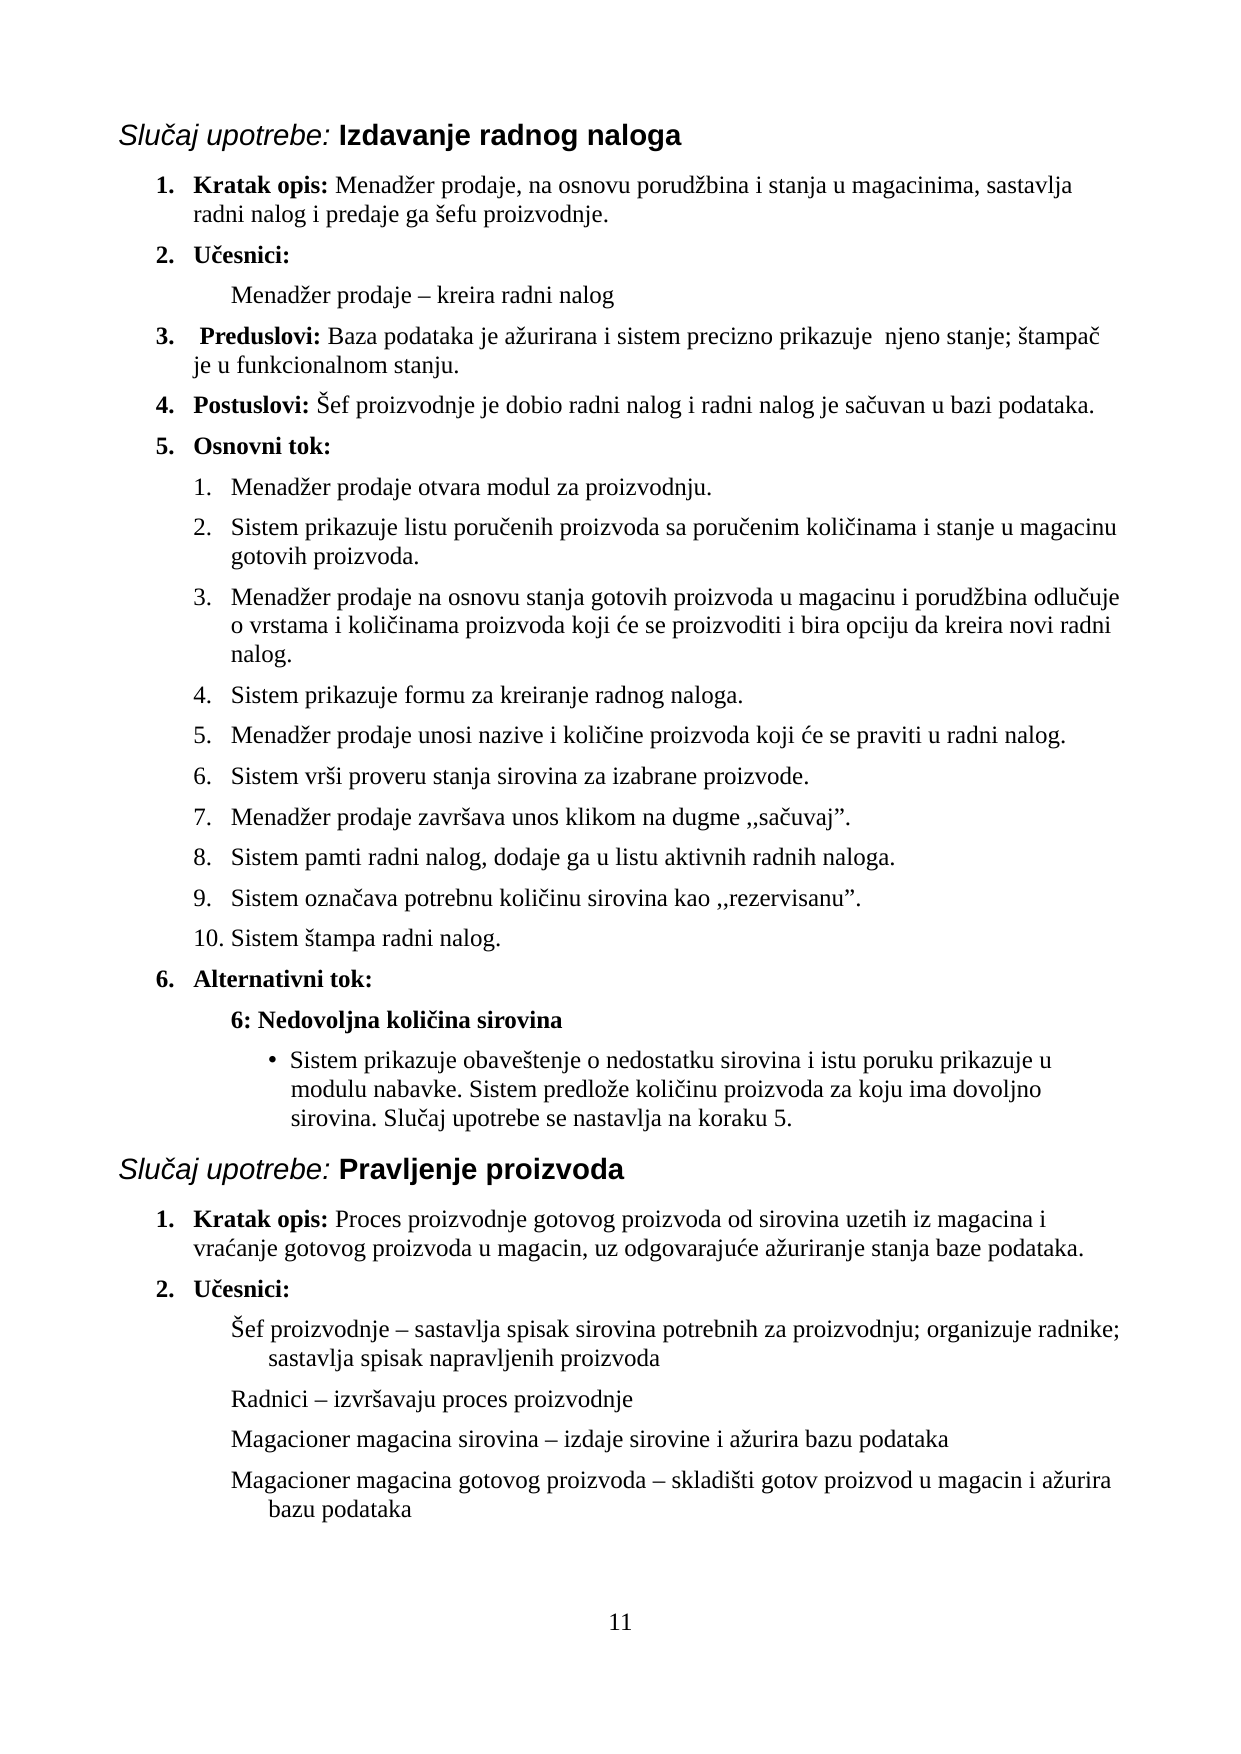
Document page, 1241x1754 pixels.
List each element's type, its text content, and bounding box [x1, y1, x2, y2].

list Menadžer prodaje završava unos klikom na dugme ,,sačuvaj”. [193, 802, 1122, 830]
list Sistem vrši proveru stanja sirovina za izabrane proizvode. [193, 761, 1122, 790]
list Sistem označava potrebnu količinu sirovina kao ,,rezervisanu”. [193, 883, 1122, 912]
list Alternativni tok: [156, 964, 1122, 993]
list Učesnici: [156, 1274, 1122, 1302]
list Sistem prikazuje obaveštenje o nedostatku sirovina i istu poruku prikazuje u modulu nabavke. Sistem predlože količinu proizvoda za koju ima dovoljno sirovina. Slučaj upotrebe se nastavlja na koraku 5. [268, 1045, 1122, 1132]
list Sistem prikazuje listu poručenih proizvoda sa poručenim količinama i stanje u magacinu gotovih proizvoda. [193, 512, 1122, 570]
list Magacioner magacina sirovina – izdaje sirovine i ažurira bazu podataka [231, 1424, 1122, 1453]
list Šef proizvodnje – sastavlja spisak sirovina potrebnih za proizvodnju; organizuje radnike; sastavlja spisak napravljenih proizvoda [231, 1314, 1122, 1372]
list Menadžer prodaje otvara modul za proizvodnju. [193, 472, 1122, 500]
list Sistem prikazuje formu za kreiranje radnog naloga. [193, 680, 1122, 708]
subtitle Slučaj upotrebe: Izdavanje radnog naloga [118, 118, 1122, 152]
subtitle Slučaj upotrebe: Pravljenje proizvoda [118, 1152, 1122, 1186]
list Menadžer prodaje na osnovu stanja gotovih proizvoda u magacinu i porudžbina odlučuje o vrstama i količinama proizvoda koji će se proizvoditi i bira opciju da kreira novi radni nalog. [193, 582, 1122, 668]
list Kratak opis: Menadžer prodaje, na osnovu porudžbina i stanja u magacinima, sastavlja radni nalog i predaje ga šefu proizvodnje. [156, 170, 1122, 228]
list Magacioner magacina gotovog proizvoda – skladišti gotov proizvod u magacin i ažurira bazu podataka [231, 1465, 1122, 1522]
list Postuslovi: Šef proizvodnje je dobio radni nalog i radni nalog je sačuvan u bazi podataka. [156, 390, 1122, 419]
list Preduslovi: Baza podataka je ažurirana i sistem precizno prikazuje njeno stanje; štampač je u funkcionalnom stanju. [156, 321, 1122, 378]
list Menadžer prodaje unosi nazive i količine proizvoda koji će se praviti u radni nalog. [193, 720, 1122, 749]
list Učesnici: [156, 240, 1122, 268]
list Kratak opis: Proces proizvodnje gotovog proizvoda od sirovina uzetih iz magacina i vraćanje gotovog proizvoda u magacin, uz odgovarajuće ažuriranje stanja baze podataka. [156, 1204, 1122, 1262]
list Osnovni tok: [156, 431, 1122, 460]
list Radnici – izvršavaju proces proizvodnje [231, 1384, 1122, 1412]
list 6: Nedovoljna količina sirovina [231, 1005, 1122, 1033]
list Menadžer prodaje – kreira radni nalog [231, 280, 1122, 309]
list Sistem štampa radni nalog. [193, 923, 1122, 952]
list Sistem pamti radni nalog, dodaje ga u listu aktivnih radnih naloga. [193, 842, 1122, 871]
